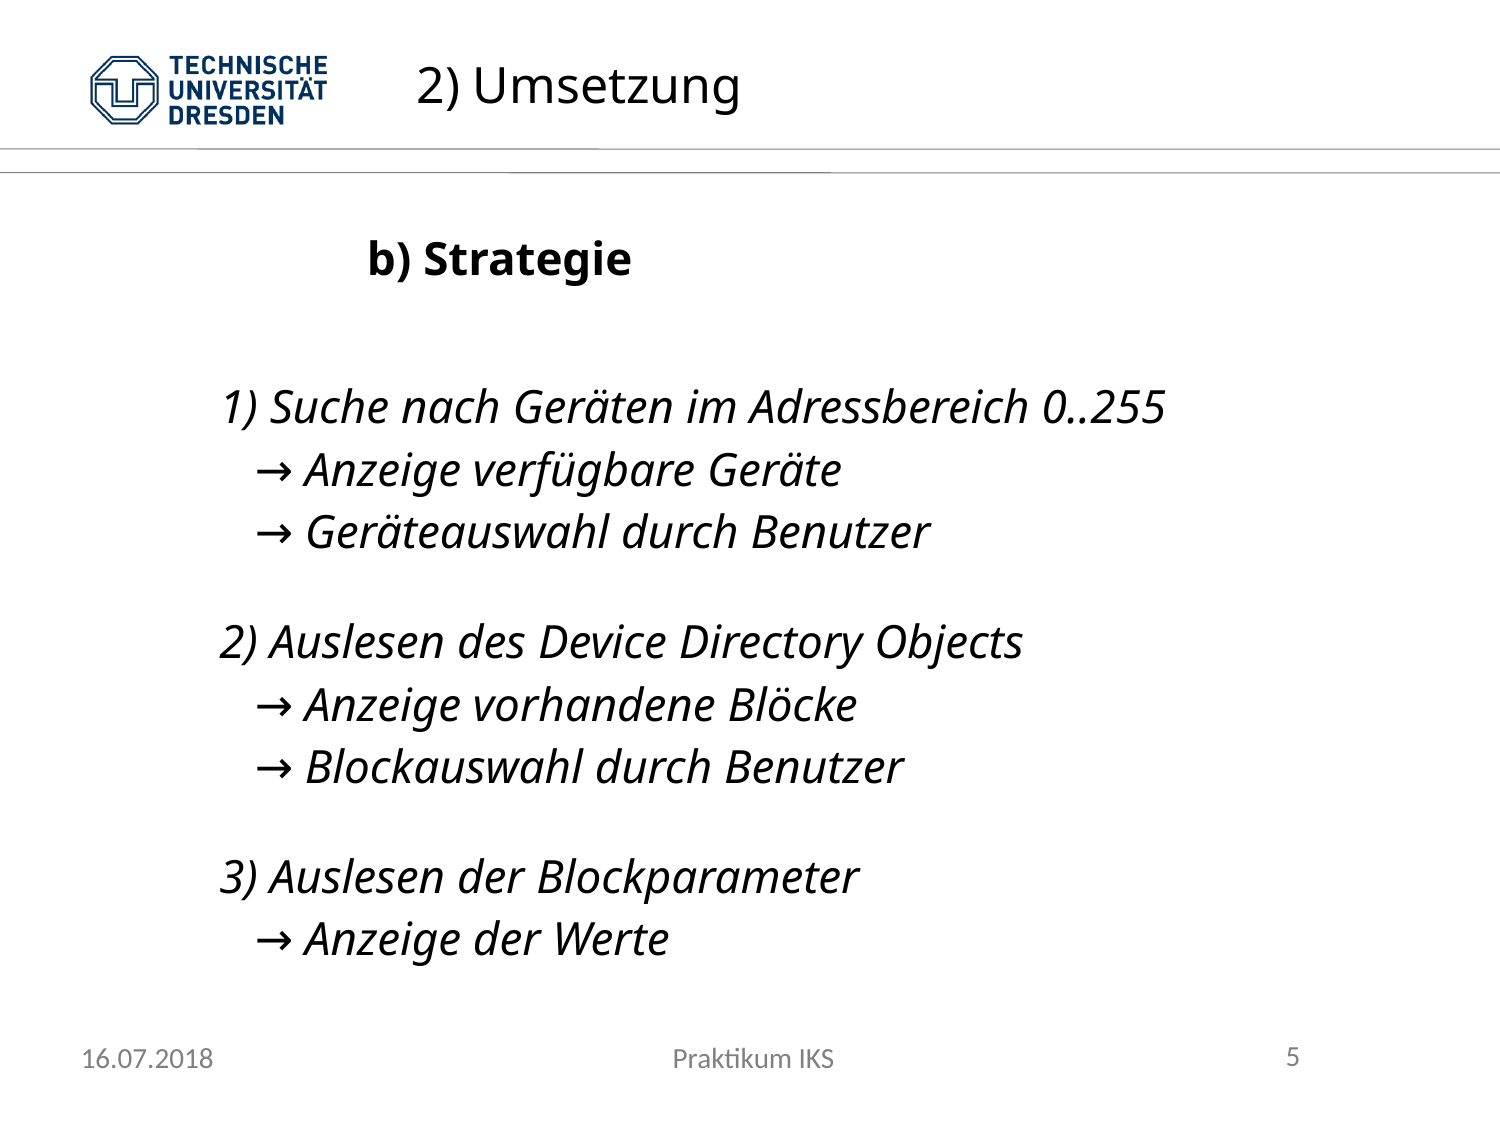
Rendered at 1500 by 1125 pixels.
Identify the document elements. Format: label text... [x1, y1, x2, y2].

text_box b) Strategie Suche nach Geräten im Adressbereich 0..255 → Anzeige verfügbare Geräte → Geräteauswahl durch Benutzer Auslesen des Device Directory Objects → Anzeige vorhandene Blöcke → Blockauswahl durch Benutzer Auslesen der Blockparameter → Anzeige der Werte [204, 218, 1342, 907]
text_box 2) Umsetzung [401, 42, 786, 119]
picture [90, 54, 327, 125]
